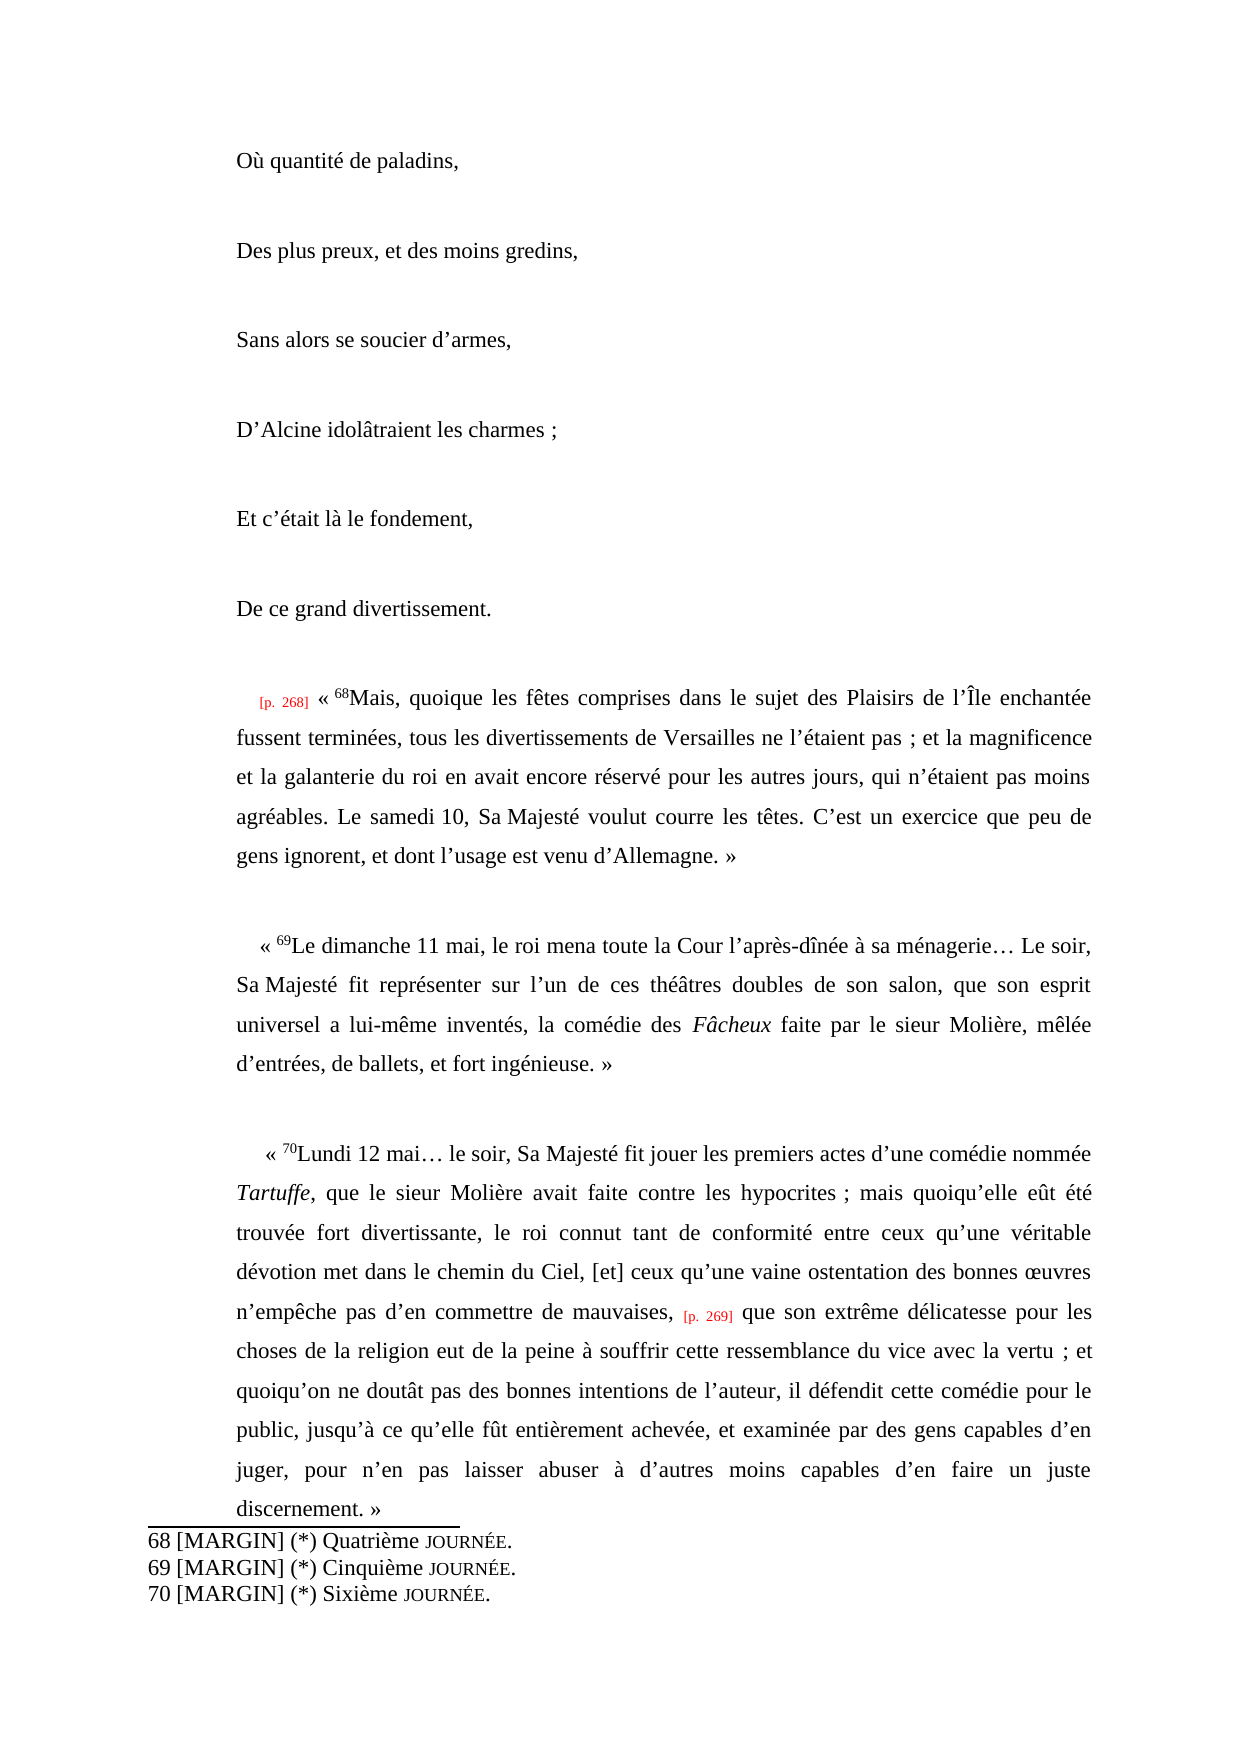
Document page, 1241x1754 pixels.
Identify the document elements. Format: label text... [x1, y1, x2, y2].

text D’Alcine idolâtraient les charmes ; [236, 416, 1093, 442]
text Et c’était là le fondement, [236, 506, 1093, 532]
text [MARGIN] (*) Sixième journée. [148, 1580, 1093, 1606]
text Des plus preux, et des moins gredins, [236, 237, 1093, 263]
text Sans alors se soucier d’armes, [236, 327, 1093, 353]
text « Le dimanche 11 mai, le roi mena toute la Cour l’après-dînée à sa ménagerie… Le soir, Sa Majesté fit représenter sur l’un de ces théâtres doubles de son salon, que son esprit universel a lui-même inventés, la comédie des Fâcheux faite par le sieur Molière, mêlée d’entrées, de ballets, et fort ingénieuse. » [236, 932, 1093, 1077]
text [MARGIN] (*) Cinquième journée. [148, 1554, 1093, 1580]
text « Lundi 12 mai… le soir, Sa Majesté fit jouer les premiers actes d’une comédie nommée Tartuffe, que le sieur Molière avait faite contre les hypocrites ; mais quoiqu’elle eût été trouvée fort divertissante, le roi connut tant de conformité entre ceux qu’une véritable dévotion met dans le chemin du Ciel, [et] ceux qu’une vaine ostentation des bonnes œuvres n’empêche pas d’en commettre de mauvaises, [p. 269] que son extrême délicatesse pour les choses de la religion eut de la peine à souffrir cette ressemblance du vice avec la vertu ; et quoiqu’on ne doutât pas des bonnes intentions de l’auteur, il défendit cette comédie pour le public, jusqu’à ce qu’elle fût entièrement achevée, et examinée par des gens capables d’en juger, pour n’en pas laisser abuser à d’autres moins capables d’en faire un juste discernement. » [236, 1140, 1093, 1521]
text De ce grand divertissement. [236, 595, 1093, 621]
text [p. 268] « Mais, quoique les fêtes comprises dans le sujet des Plaisirs de l’Île enchantée fussent terminées, tous les divertissements de Versailles ne l’étaient pas ; et la magnificence et la galanterie du roi en avait encore réservé pour les autres jours, qui n’étaient pas moins agréables. Le samedi 10, Sa Majesté voulut courre les têtes. C’est un exercice que peu de gens ignorent, et dont l’usage est venu d’Allemagne. » [236, 684, 1093, 869]
text [MARGIN] (*) Quatrième journée. [148, 1527, 1093, 1554]
text Où quantité de paladins, [236, 148, 1093, 174]
